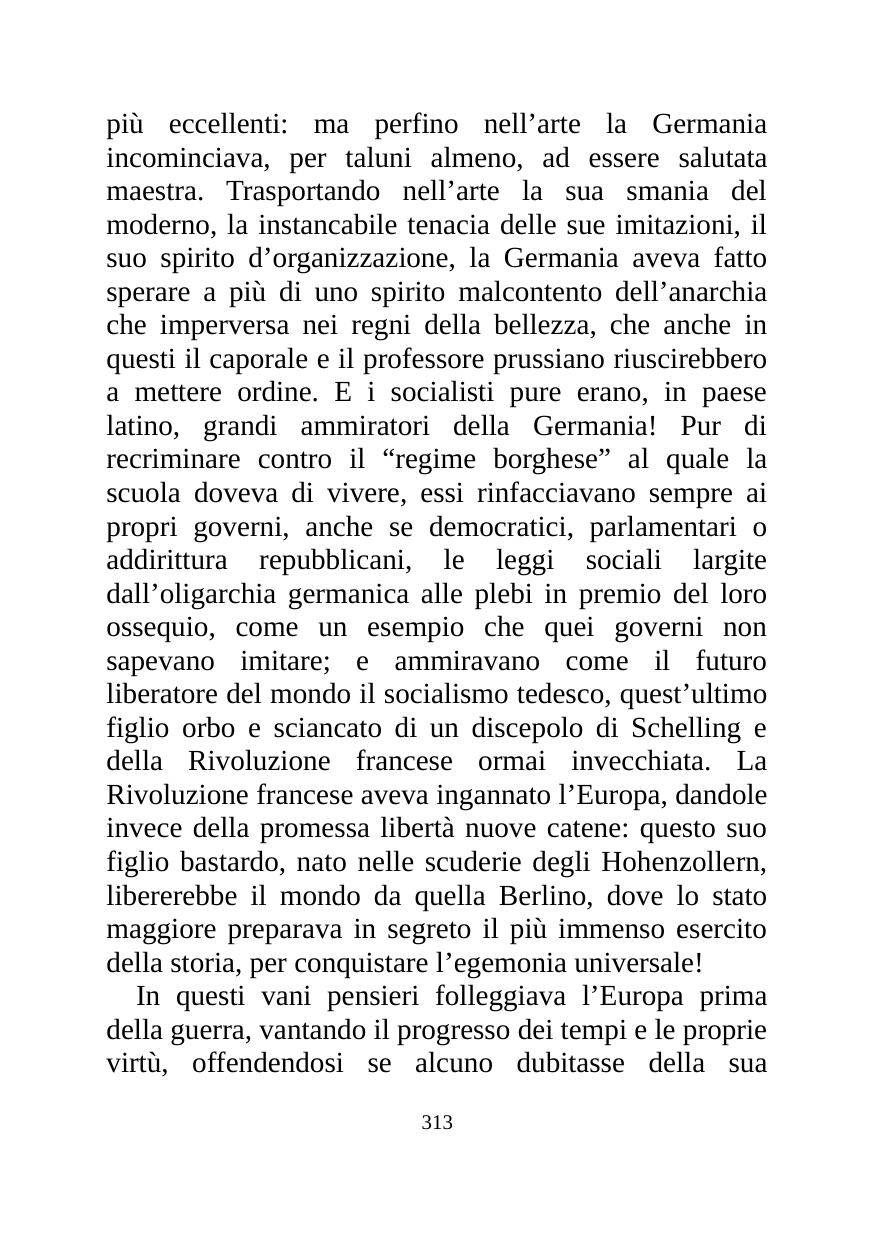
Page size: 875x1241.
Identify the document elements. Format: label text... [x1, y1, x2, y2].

text In questi vani pensieri folleggiava l’Europa prima della guerra, vantando il progresso dei tempi e le proprie virtù, offendendosi se alcuno dubitasse della sua [106, 978, 768, 1079]
text più eccellenti: ma perfino nell’arte la Germania incominciava, per taluni almeno, ad essere salutata maestra. Trasportando nell’arte la sua smania del moderno, la instancabile tenacia delle sue imitazioni, il suo spirito d’organizzazione, la Germania aveva fatto sperare a più di uno spirito malcontento dell’anarchia che imperversa nei regni della bellezza, che anche in questi il caporale e il professore prussiano riuscirebbero a mettere ordine. E i socialisti pure erano, in paese latino, grandi ammiratori della Germania! Pur di recriminare contro il “regime borghese” al quale la scuola doveva di vivere, essi rinfacciavano sempre ai propri governi, anche se democratici, parlamentari o addirittura repubblicani, le leggi sociali largite dall’oligarchia germanica alle plebi in premio del loro ossequio, come un esempio che quei governi non sapevano imitare; e ammiravano come il futuro liberatore del mondo il socialismo tedesco, quest’ultimo figlio orbo e sciancato di un discepolo di Schelling e della Rivoluzione francese ormai invecchiata. La Rivoluzione francese aveva ingannato l’Europa, dandole invece della promessa libertà nuove catene: questo suo figlio bastardo, nato nelle scuderie degli Hohenzollern, libererebbe il mondo da quella Berlino, dove lo stato maggiore preparava in segreto il più immenso esercito della storia, per conquistare l’egemonia universale! [106, 106, 768, 978]
